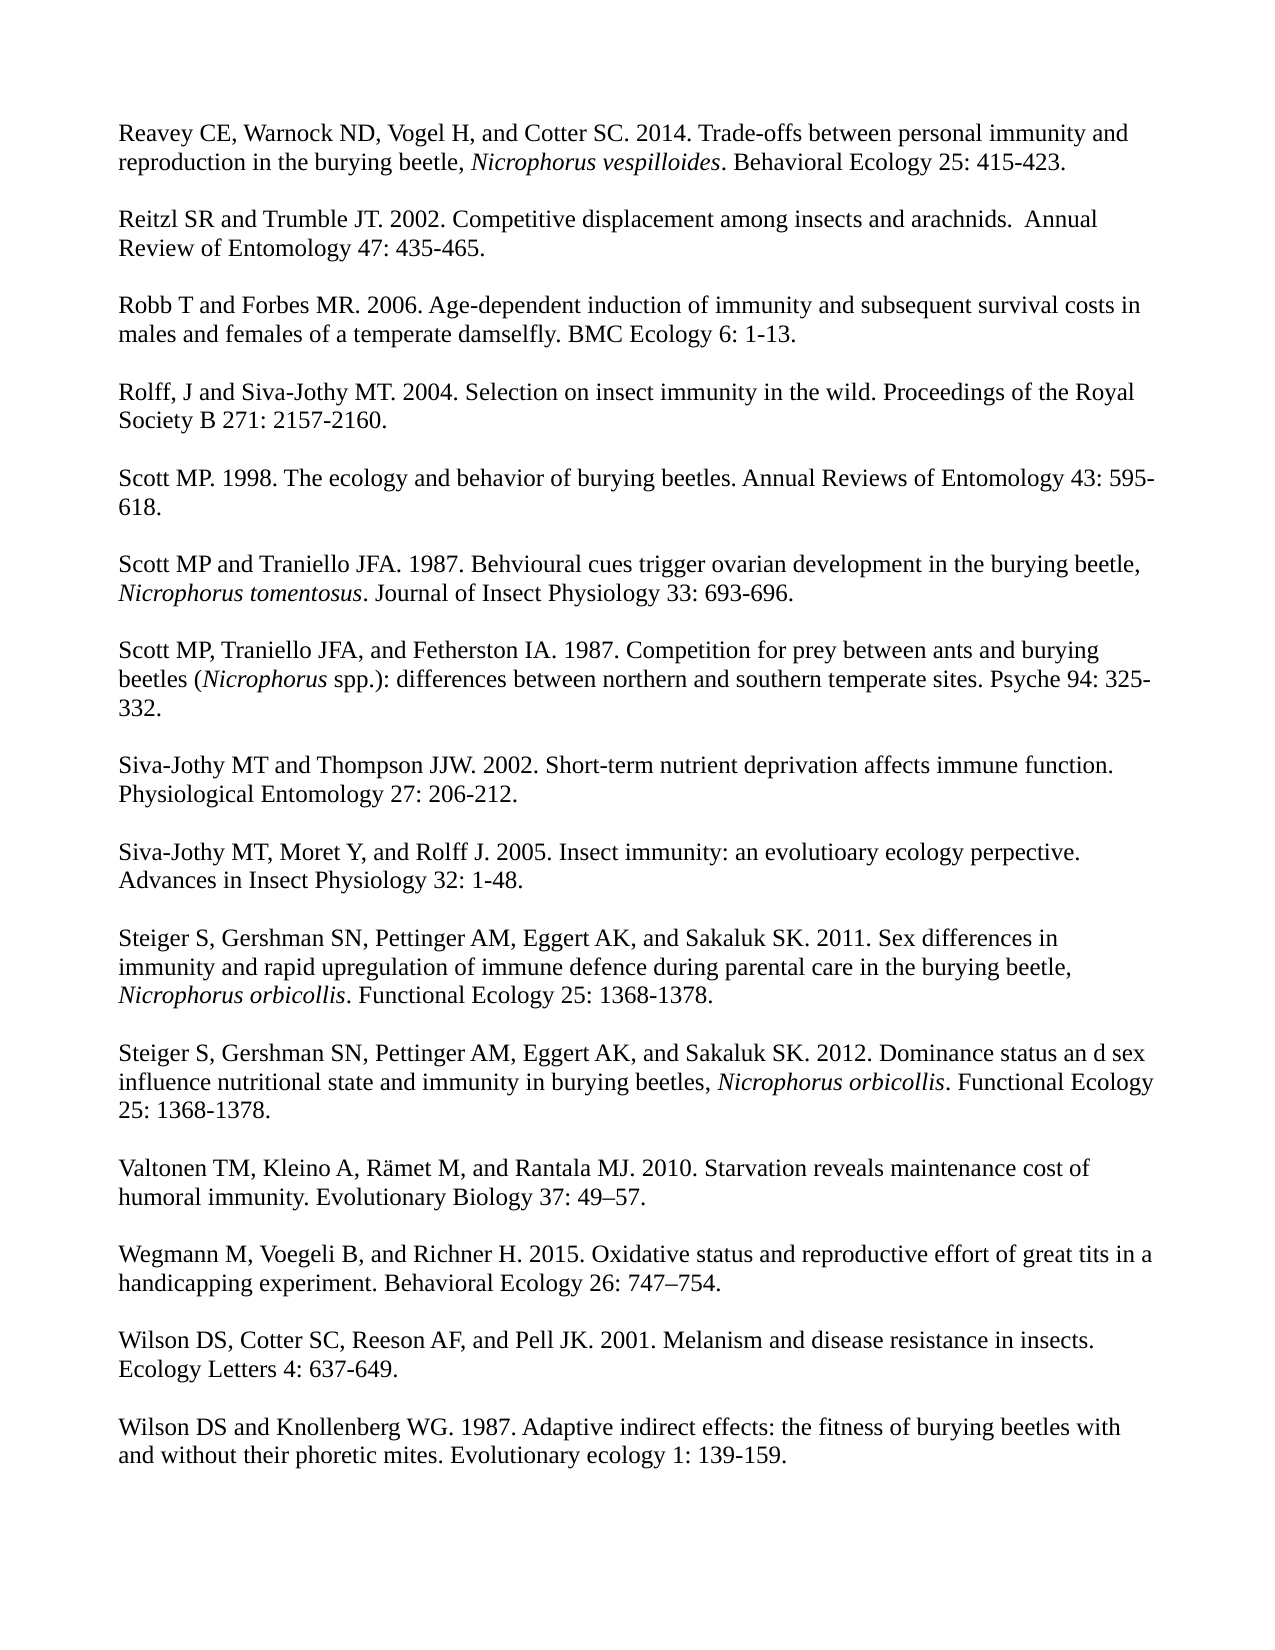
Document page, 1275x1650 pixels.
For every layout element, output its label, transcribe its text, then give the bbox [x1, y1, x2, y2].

text Reitzl SR and Trumble JT. 2002. Competitive displacement among insects and arachnids. Annual Review of Entomology 47: 435-465. [118, 204, 1157, 262]
text Reavey CE, Warnock ND, Vogel H, and Cotter SC. 2014. Trade-offs between personal immunity and reproduction in the burying beetle, Nicrophorus vespilloides. Behavioral Ecology 25: 415-423. [118, 118, 1157, 176]
text Scott MP and Traniello JFA. 1987. Behvioural cues trigger ovarian development in the burying beetle, Nicrophorus tomentosus. Journal of Insect Physiology 33: 693-696. [118, 549, 1157, 607]
text Robb T and Forbes MR. 2006. Age-dependent induction of immunity and subsequent survival costs in males and females of a temperate damselfly. BMC Ecology 6: 1-13. [118, 291, 1157, 348]
text Siva-Jothy MT and Thompson JJW. 2002. Short-term nutrient deprivation affects immune function. Physiological Entomology 27: 206-212. [118, 751, 1157, 808]
text Scott MP. 1998. The ecology and behavior of burying beetles. Annual Reviews of Entomology 43: 595-618. [118, 463, 1157, 521]
text Valtonen TM, Kleino A, Rämet M, and Rantala MJ. 2010. Starvation reveals maintenance cost of humoral immunity. Evolutionary Biology 37: 49–57. [118, 1153, 1157, 1211]
text Rolff, J and Siva-Jothy MT. 2004. Selection on insect immunity in the wild. Proceedings of the Royal Society B 271: 2157-2160. [118, 377, 1157, 434]
text Scott MP, Traniello JFA, and Fetherston IA. 1987. Competition for prey between ants and burying beetles (Nicrophorus spp.): differences between northern and southern temperate sites. Psyche 94: 325-332. [118, 636, 1157, 722]
text Steiger S, Gershman SN, Pettinger AM, Eggert AK, and Sakaluk SK. 2012. Dominance status an d sex influence nutritional state and immunity in burying beetles, Nicrophorus orbicollis. Functional Ecology 25: 1368-1378. [118, 1038, 1157, 1124]
text Siva-Jothy MT, Moret Y, and Rolff J. 2005. Insect immunity: an evolutioary ecology perpective. Advances in Insect Physiology 32: 1-48. [118, 837, 1157, 894]
text Wilson DS, Cotter SC, Reeson AF, and Pell JK. 2001. Melanism and disease resistance in insects. Ecology Letters 4: 637-649. [118, 1326, 1157, 1383]
text Wegmann M, Voegeli B, and Richner H. 2015. Oxidative status and reproductive effort of great tits in a handicapping experiment. Behavioral Ecology 26: 747–754. [118, 1239, 1157, 1297]
text Wilson DS and Knollenberg WG. 1987. Adaptive indirect effects: the fitness of burying beetles with and without their phoretic mites. Evolutionary ecology 1: 139-159. [118, 1412, 1157, 1469]
text Steiger S, Gershman SN, Pettinger AM, Eggert AK, and Sakaluk SK. 2011. Sex differences in immunity and rapid upregulation of immune defence during parental care in the burying beetle, Nicrophorus orbicollis. Functional Ecology 25: 1368-1378. [118, 923, 1157, 1009]
